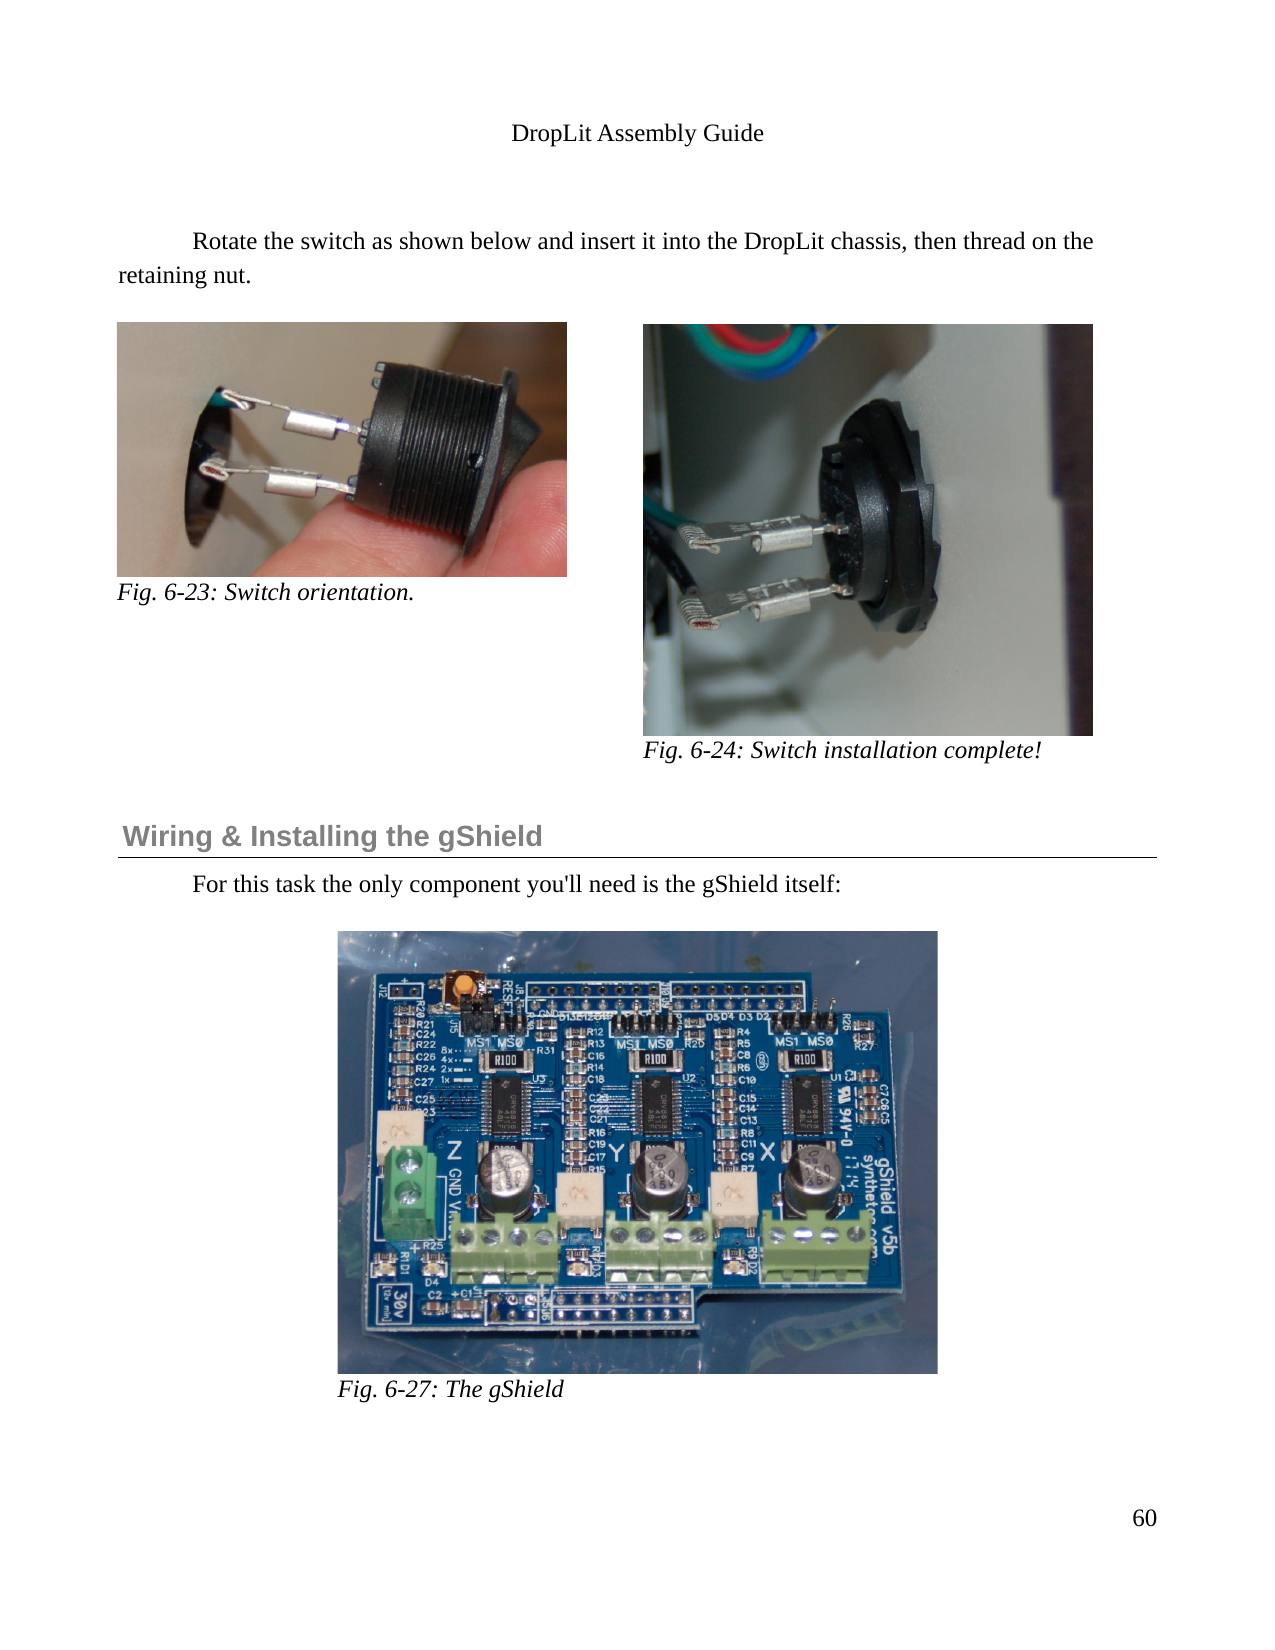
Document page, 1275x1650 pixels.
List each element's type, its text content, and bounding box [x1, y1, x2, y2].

text Fig. 6-24: Switch installation complete! [643, 736, 1093, 764]
picture [643, 324, 1093, 736]
picture [337, 931, 938, 1374]
subtitle Wiring & Installing the gShield [118, 815, 1157, 857]
text Fig. 6-23: Switch orientation. [117, 577, 567, 606]
text For this task the only component you'll need is the gShield itself: [118, 869, 1157, 898]
text Rotate the switch as shown below and insert it into the DropLit chassis, then thread on the retaining nut. [118, 226, 1157, 289]
picture [116, 322, 567, 577]
text Fig. 6-27: The gShield [337, 1374, 937, 1402]
